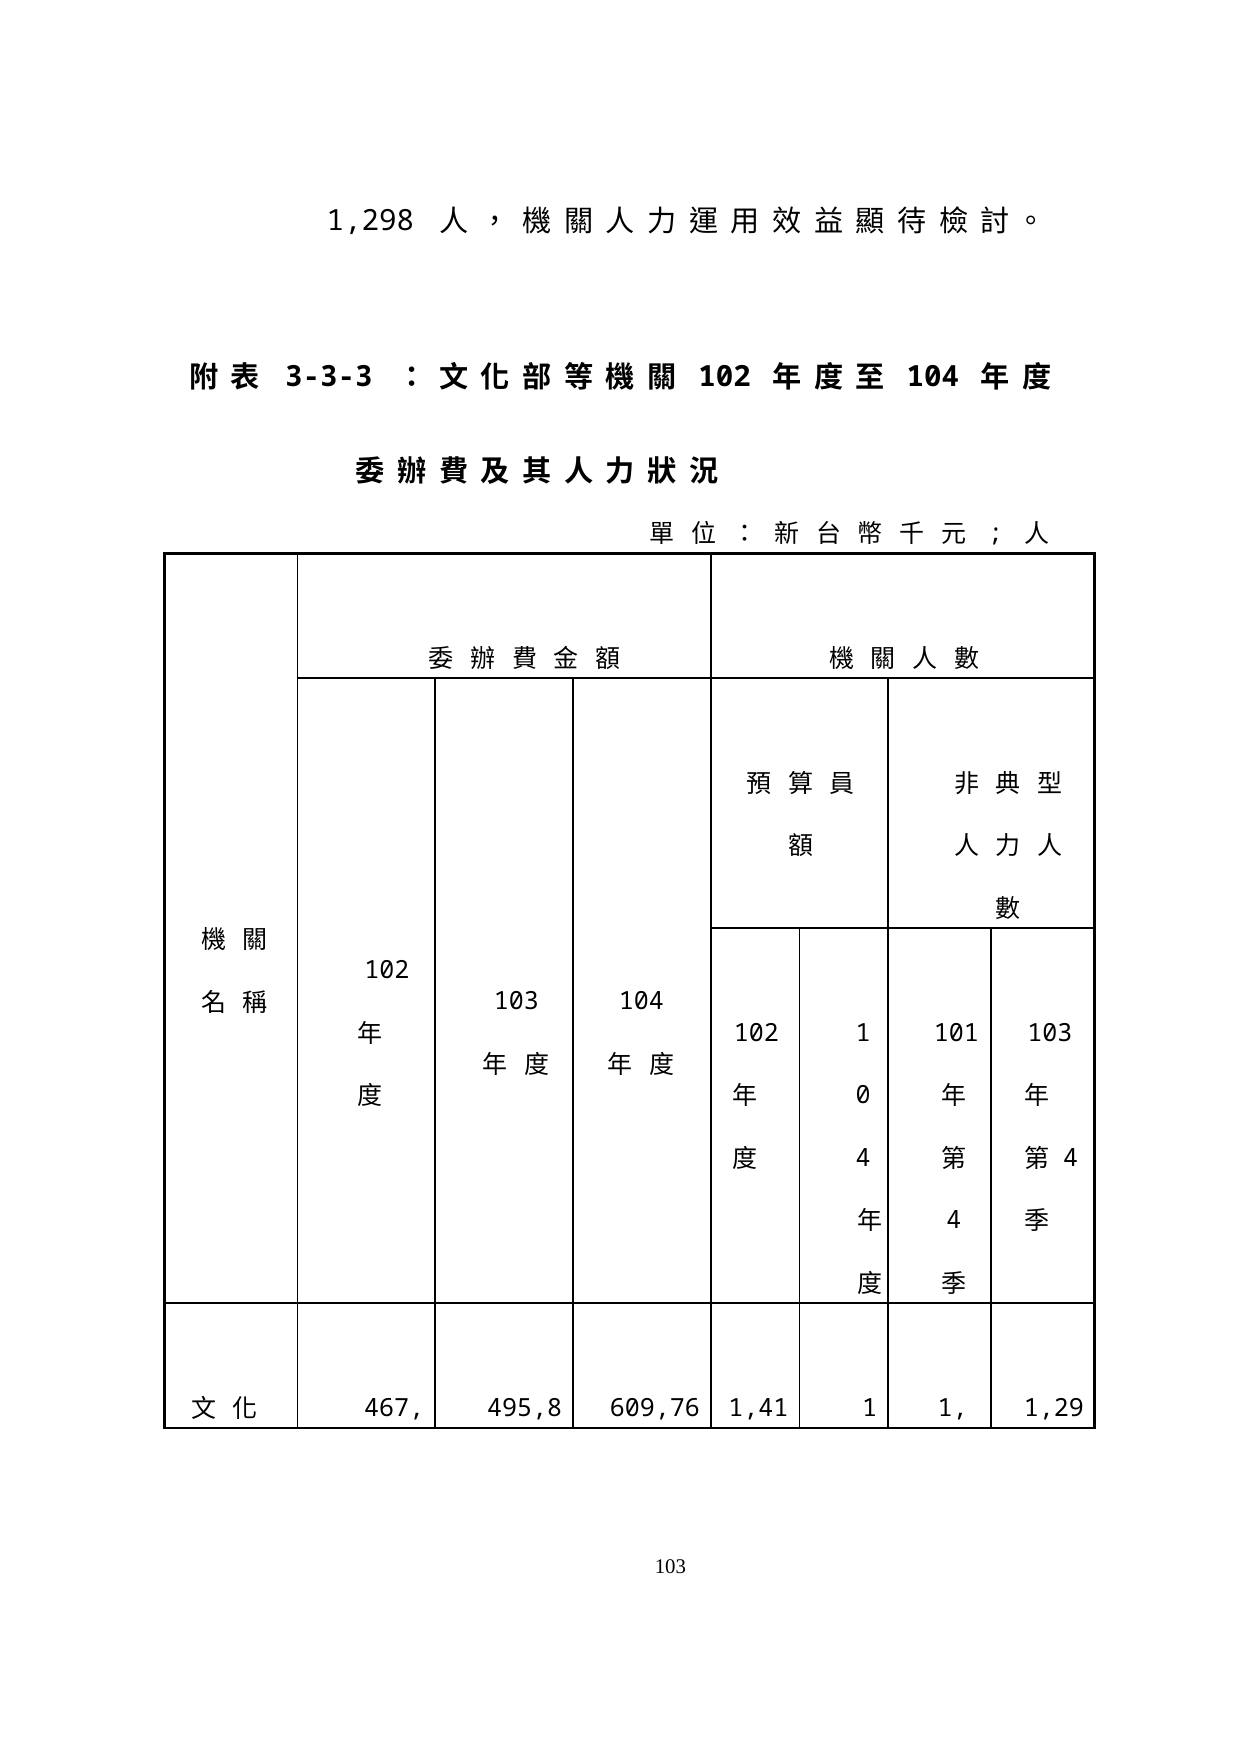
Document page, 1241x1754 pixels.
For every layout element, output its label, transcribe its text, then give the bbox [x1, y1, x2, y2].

table_cell 102年度 [298, 679, 434, 1302]
table_cell 1, [889, 1304, 990, 1427]
table_cell 預算員額 [712, 679, 887, 927]
table_cell 104年度 [574, 679, 710, 1302]
table_cell 104年度 [800, 929, 887, 1302]
table_header 機關名稱 [166, 555, 297, 1302]
table_header 委辦費金額 [298, 555, 710, 677]
table_cell 609,76 [574, 1304, 710, 1427]
text 單位：新台幣千元;人 [153, 490, 1058, 552]
table_header 機關人數 [712, 555, 1093, 677]
table_cell 103年度 [436, 679, 572, 1302]
table_cell 文化 [166, 1304, 297, 1427]
table_cell 1,29 [992, 1304, 1093, 1427]
table_cell 101年第4季 [889, 929, 990, 1302]
table_cell 1 [800, 1304, 887, 1427]
table_cell 103年第4季 [992, 929, 1093, 1302]
text 1,298人，機關人力運用效益顯待檢討。 [271, 177, 1058, 240]
text 附表3-3-3：文化部等機關102年度至104年度委辦費及其人力狀況 [153, 302, 1058, 490]
table_cell 467, [298, 1304, 434, 1427]
table_cell 102年度 [712, 929, 799, 1302]
table_cell 非典型人力人數 [889, 679, 1093, 927]
table_cell 495,8 [436, 1304, 572, 1427]
table_cell 1,41 [712, 1304, 799, 1427]
